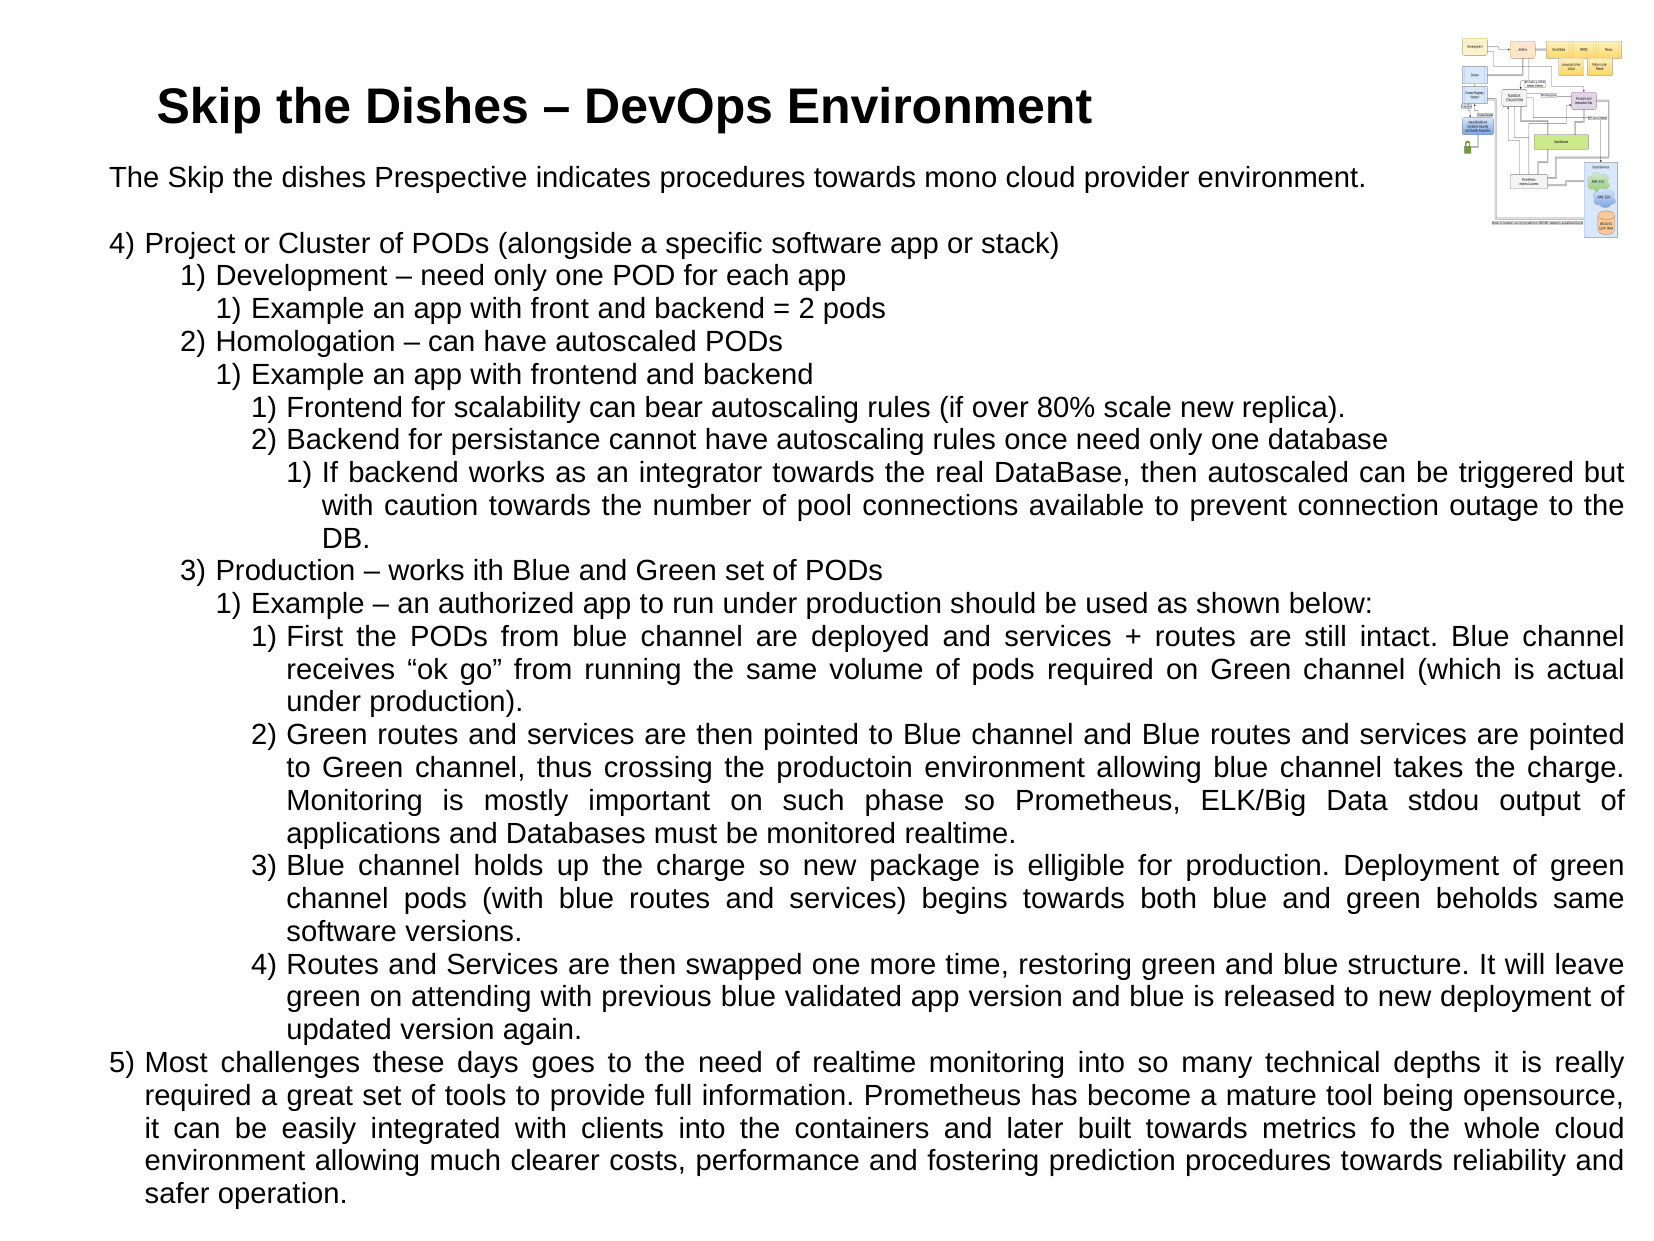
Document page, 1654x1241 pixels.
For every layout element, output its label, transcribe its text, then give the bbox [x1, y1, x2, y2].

text_box Skip the Dishes – DevOps Environment [141, 70, 1108, 142]
picture [1461, 38, 1630, 248]
text_box The Skip the dishes Prespective indicates procedures towards mono cloud provider environment. Project or Cluster of PODs (alongside a specific software app or stack) Development – need only one POD for each app Example an app with front and backend = 2 pods Homologation – can have autoscaled PODs Example an app with frontend and backend Frontend for scalability can bear autoscaling rules (if over 80% scale new replica). Backend for persistance cannot have autoscaling rules once need only one database If backend works as an integrator towards the real DataBase, then autoscaled can be triggered but with caution towards the number of pool connections available to prevent connection outage to the DB. Production – works ith Blue and Green set of PODs Example – an authorized app to run under production should be used as shown below: First the PODs from blue channel are deployed and services + routes are still intact. Blue channel receives “ok go” from running the same volume of pods required on Green channel (which is actual under production). Green routes and services are then pointed to Blue channel and Blue routes and services are pointed to Green channel, thus crossing the productoin environment allowing blue channel takes the charge. Monitoring is mostly important on such phase so Prometheus, ELK/Big Data stdou output of applications and Databases must be monitored realtime. Blue channel holds up the charge so new package is elligible for production. Deployment of green channel pods (with blue routes and services) begins towards both blue and green beholds same software versions. Routes and Services are then swapped one more time, restoring green and blue structure. It will leave green on attending with previous blue validated app version and blue is released to new deployment of updated version again. Most challenges these days goes to the need of realtime monitoring into so many technical depths it is really required a great set of tools to provide full information. Prometheus has become a mature tool being opensource, it can be easily integrated with clients into the containers and later built towards metrics fo the whole cloud environment allowing much clearer costs, performance and fostering prediction procedures towards reliability and safer operation. [94, 153, 1642, 1218]
